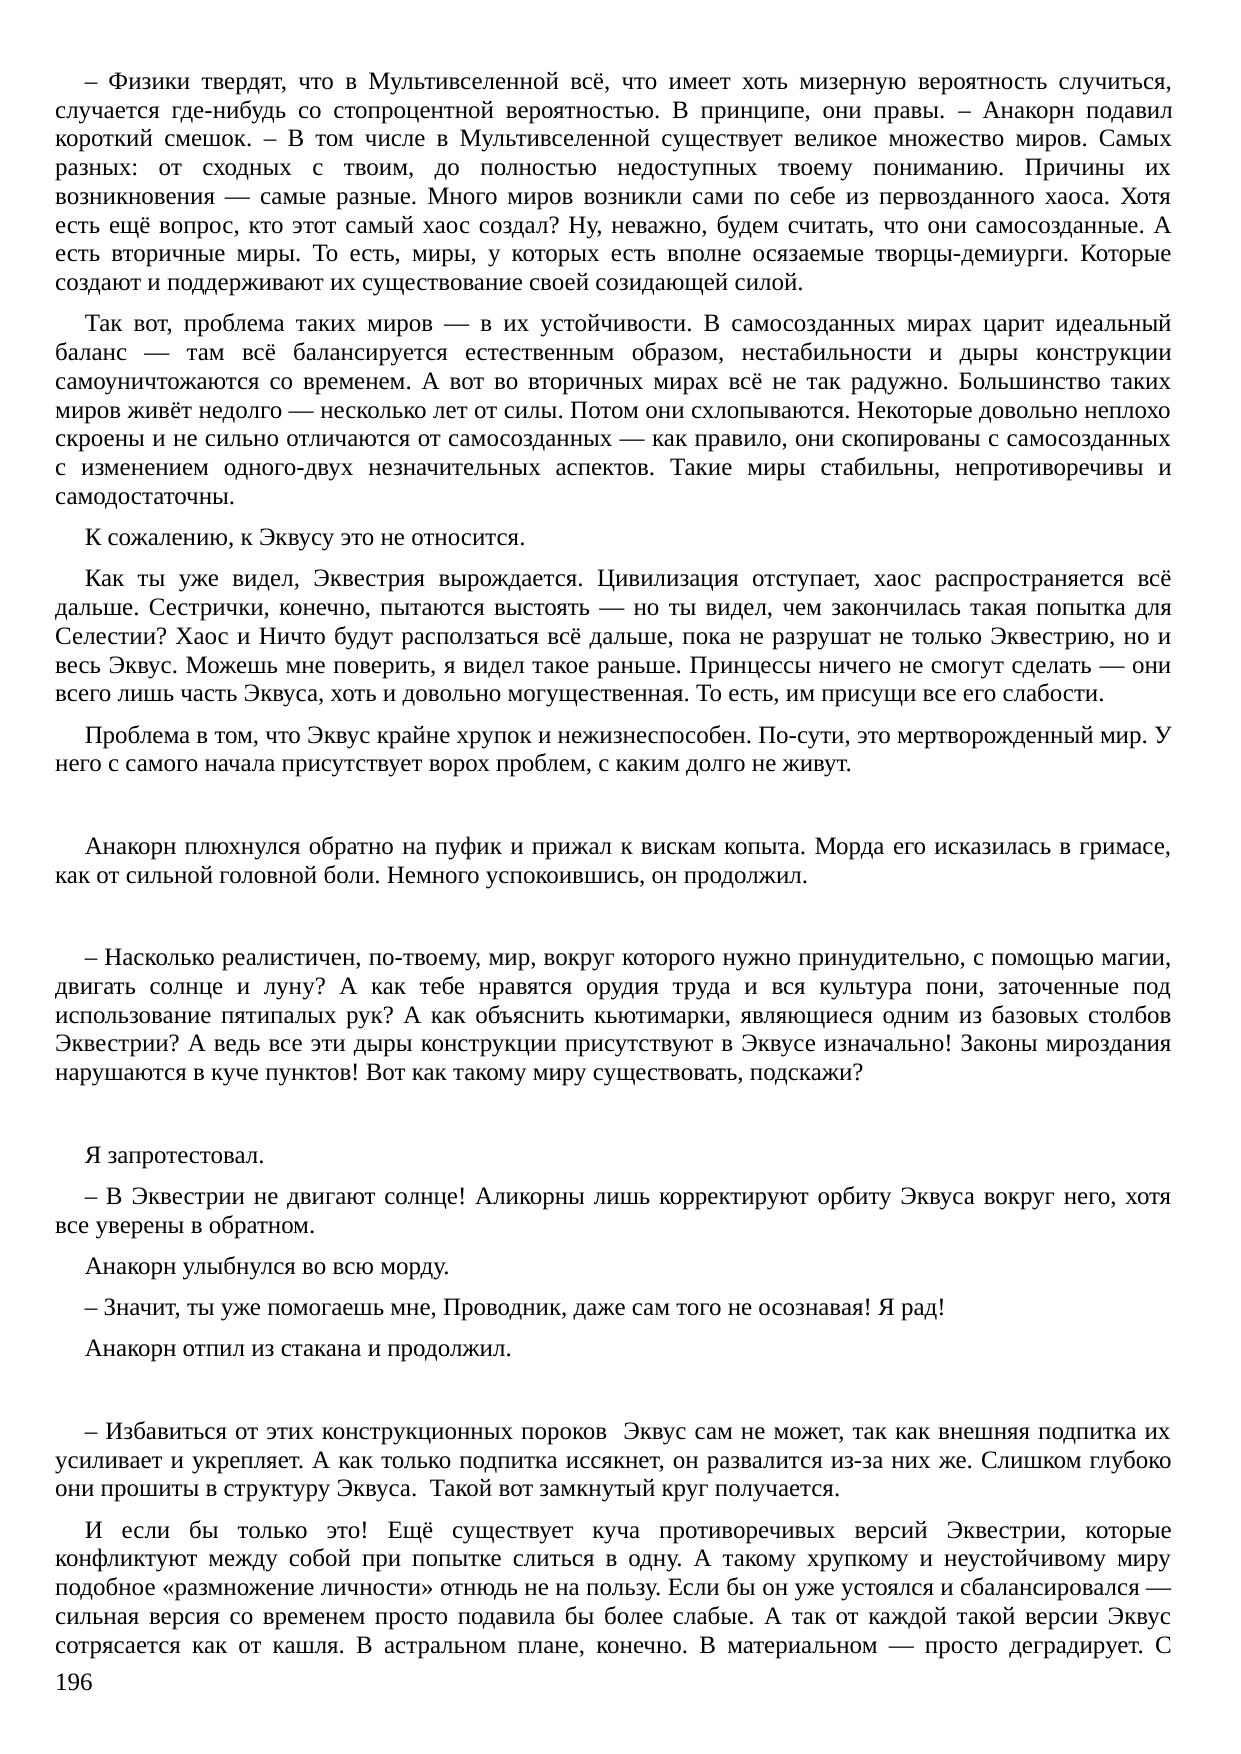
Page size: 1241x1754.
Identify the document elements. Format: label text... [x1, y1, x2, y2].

text И если бы только это! Ещё существует куча противоречивых версий Эквестрии, которые конфликтуют между собой при попытке слиться в одну. А такому хрупкому и неустойчивому миру подобное «размножение личности» отнюдь не на пользу. Если бы он уже устоялся и сбалансировался — сильная версия со временем просто подавила бы более слабые. А так от каждой такой версии Эквус сотрясается как от кашля. В астральном плане, конечно. В материальном — просто деградирует. С [55, 1515, 1173, 1658]
text – Избавиться от этих конструкционных пороков Эквус сам не может, так как внешняя подпитка их усиливает и укрепляет. А как только подпитка иссякнет, он развалится из-за них же. Слишком глубоко они прошиты в структуру Эквуса. Такой вот замкнутый круг получается. [55, 1416, 1173, 1502]
text Анакорн улыбнулся во всю морду. [55, 1251, 1173, 1280]
text – Физики твердят, что в Мультивселенной всё, что имеет хоть мизерную вероятность случиться, случается где-нибудь со стопроцентной вероятностью. В принципе, они правы. – Анакорн подавил короткий смешок. – В том числе в Мультивселенной существует великое множество миров. Самых разных: от сходных с твоим, до полностью недоступных твоему пониманию. Причины их возникновения — самые разные. Много миров возникли сами по себе из первозданного хаоса. Хотя есть ещё вопрос, кто этот самый хаос создал? Ну, неважно, будем считать, что они самосозданные. А есть вторичные миры. То есть, миры, у которых есть вполне осязаемые творцы-демиурги. Которые создают и поддерживают их существование своей созидающей силой. [55, 66, 1173, 296]
text К сожалению, к Эквусу это не относится. [55, 522, 1173, 551]
text Анакорн отпил из стакана и продолжил. [55, 1333, 1173, 1362]
text – В Эквестрии не двигают солнце! Аликорны лишь корректируют орбиту Эквуса вокруг него, хотя все уверены в обратном. [55, 1181, 1173, 1238]
text – Насколько реалистичен, по-твоему, мир, вокруг которого нужно принудительно, с помощью магии, двигать солнце и луну? А как тебе нравятся орудия труда и вся культура пони, заточенные под использование пятипалых рук? А как объяснить кьютимарки, являющиеся одним из базовых столбов Эквестрии? А ведь все эти дыры конструкции присутствуют в Эквусе изначально! Законы мироздания нарушаются в куче пунктов! Вот как такому миру существовать, подскажи? [55, 942, 1173, 1086]
text Проблема в том, что Эквус крайне хрупок и нежизнеспособен. По-сути, это мертворожденный мир. У него с самого начала присутствует ворох проблем, с каким долго не живут. [55, 720, 1173, 777]
text Анакорн плюхнулся обратно на пуфик и прижал к вискам копыта. Морда его исказилась в гримасе, как от сильной головной боли. Немного успокоившись, он продолжил. [55, 831, 1173, 888]
text – Значит, ты уже помогаешь мне, Проводник, даже сам того не осознавая! Я рад! [55, 1292, 1173, 1321]
text Я запротестовал. [55, 1140, 1173, 1168]
text Как ты уже видел, Эквестрия вырождается. Цивилизация отступает, хаос распространяется всё дальше. Сестрички, конечно, пытаются выстоять — но ты видел, чем закончилась такая попытка для Селестии? Хаос и Ничто будут расползаться всё дальше, пока не разрушат не только Эквестрию, но и весь Эквус. Можешь мне поверить, я видел такое раньше. Принцессы ничего не смогут сделать — они всего лишь часть Эквуса, хоть и довольно могущественная. То есть, им присущи все его слабости. [55, 563, 1173, 707]
text Так вот, проблема таких миров — в их устойчивости. В самосозданных мирах царит идеальный баланс — там всё балансируется естественным образом, нестабильности и дыры конструкции самоуничтожаются со временем. А вот во вторичных мирах всё не так радужно. Большинство таких миров живёт недолго — несколько лет от силы. Потом они схлопываются. Некоторые довольно неплохо скроены и не сильно отличаются от самосозданных — как правило, они скопированы с самосозданных с изменением одного-двух незначительных аспектов. Такие миры стабильны, непротиворечивы и самодостаточны. [55, 308, 1173, 510]
